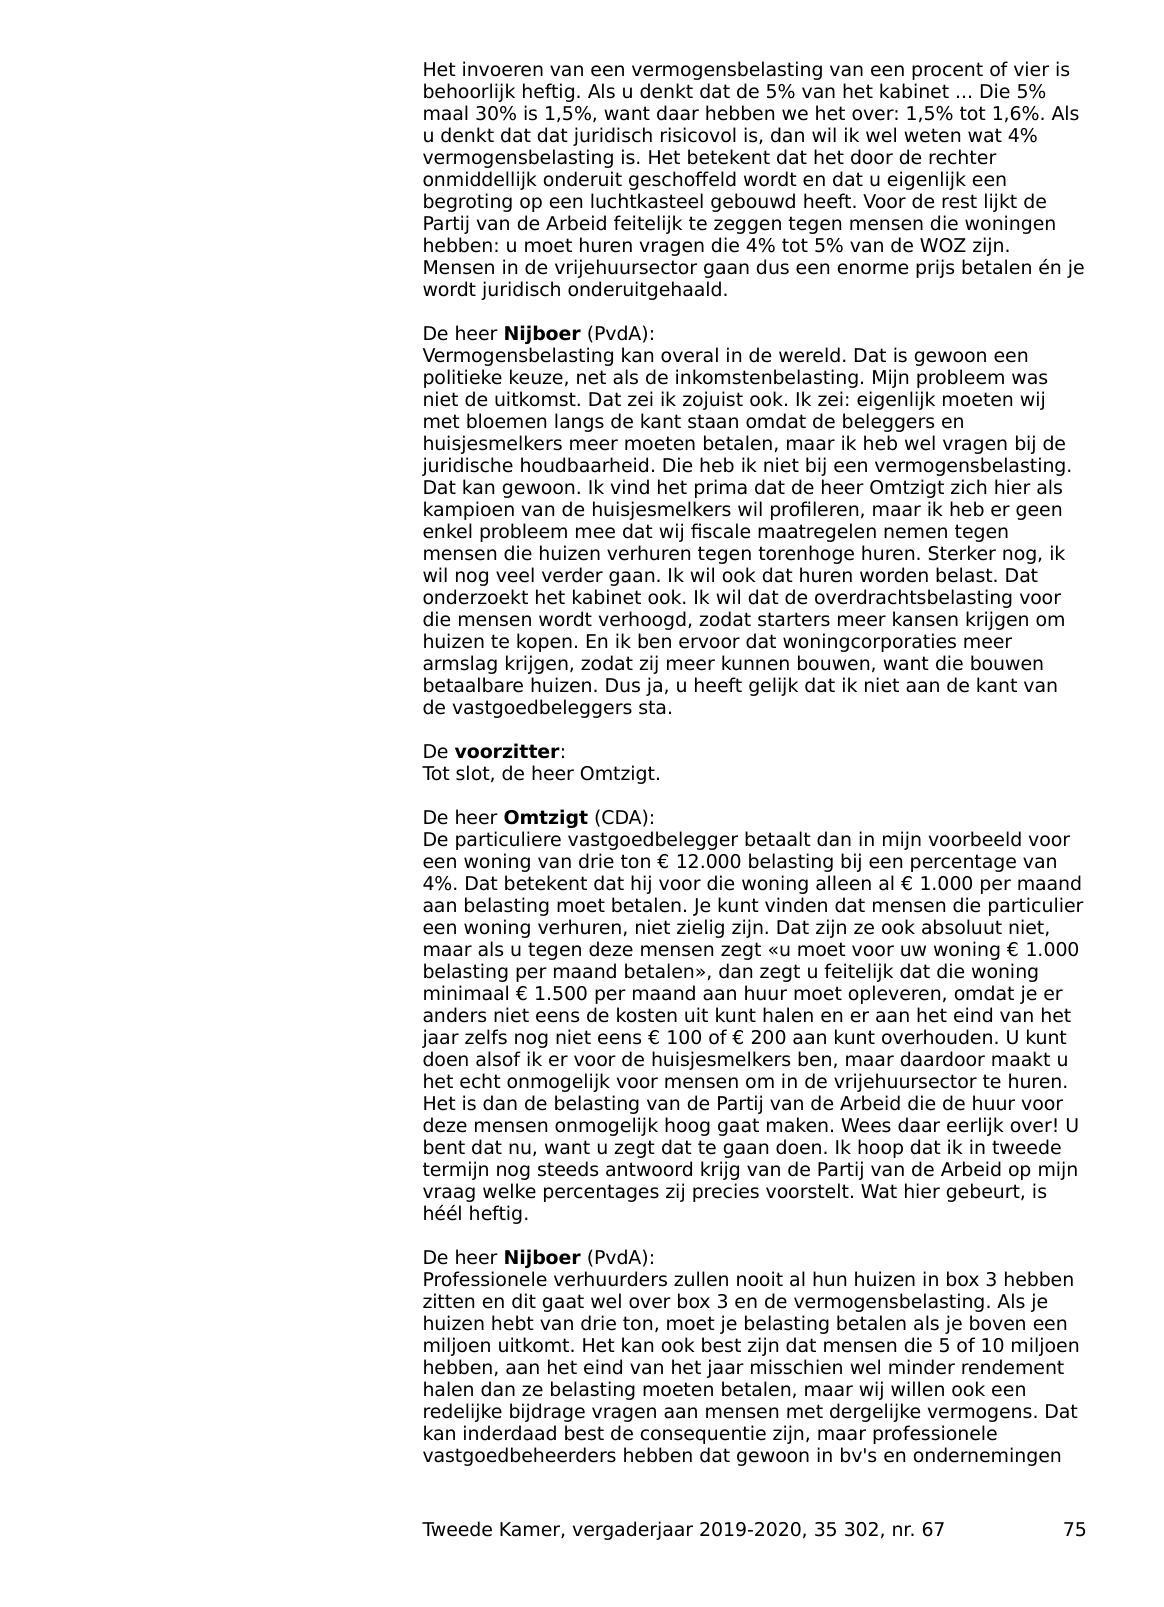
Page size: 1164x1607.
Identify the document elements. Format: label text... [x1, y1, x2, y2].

text Vermogensbelasting kan overal in de wereld. Dat is gewoon een politieke keuze, net als de inkomstenbelasting. Mijn probleem was niet de uitkomst. Dat zei ik zojuist ook. Ik zei: eigenlijk moeten wij met bloemen langs de kant staan omdat de beleggers en huisjesmelkers meer moeten betalen, maar ik heb wel vragen bij de juridische houdbaarheid. Die heb ik niet bij een vermogensbelasting. Dat kan gewoon. Ik vind het prima dat de heer Omtzigt zich hier als kampioen van de huisjesmelkers wil profileren, maar ik heb er geen enkel probleem mee dat wij fiscale maatregelen nemen tegen mensen die huizen verhuren tegen torenhoge huren. Sterker nog, ik wil nog veel verder gaan. Ik wil ook dat huren worden belast. Dat onderzoekt het kabinet ook. Ik wil dat de overdrachtsbelasting voor die mensen wordt verhoogd, zodat starters meer kansen krijgen om huizen te kopen. En ik ben ervoor dat woningcorporaties meer armslag krijgen, zodat zij meer kunnen bouwen, want die bouwen betaalbare huizen. Dus ja, u heeft gelijk dat ik niet aan de kant van de vastgoedbeleggers sta. [422, 345, 1087, 719]
text Het invoeren van een vermogensbelasting van een procent of vier is behoorlijk heftig. Als u denkt dat de 5% van het kabinet ... Die 5% maal 30% is 1,5%, want daar hebben we het over: 1,5% tot 1,6%. Als u denkt dat dat juridisch risicovol is, dan wil ik wel weten wat 4% vermogensbelasting is. Het betekent dat het door de rechter onmiddellijk onderuit geschoffeld wordt en dat u eigenlijk een begroting op een luchtkasteel gebouwd heeft. Voor de rest lijkt de Partij van de Arbeid feitelijk te zeggen tegen mensen die woningen hebben: u moet huren vragen die 4% tot 5% van de WOZ zijn. Mensen in de vrijehuursector gaan dus een enorme prijs betalen én je wordt juridisch onderuitgehaald. [422, 59, 1087, 301]
text Tot slot, de heer Omtzigt. [422, 763, 1087, 785]
text De voorzitter: [422, 741, 1087, 763]
text Professionele verhuurders zullen nooit al hun huizen in box 3 hebben zitten en dit gaat wel over box 3 en de vermogensbelasting. Als je huizen hebt van drie ton, moet je belasting betalen als je boven een miljoen uitkomt. Het kan ook best zijn dat mensen die 5 of 10 miljoen hebben, aan het eind van het jaar misschien wel minder rendement halen dan ze belasting moeten betalen, maar wij willen ook een redelijke bijdrage vragen aan mensen met dergelijke vermogens. Dat kan inderdaad best de consequentie zijn, maar professionele vastgoedbeheerders hebben dat gewoon in bv's en ondernemingen [422, 1269, 1087, 1467]
text De heer Nijboer (PvdA): [422, 323, 1087, 345]
text De heer Nijboer (PvdA): [422, 1247, 1087, 1269]
text De heer Omtzigt (CDA): [422, 807, 1087, 829]
text De particuliere vastgoedbelegger betaalt dan in mijn voorbeeld voor een woning van drie ton € 12.000 belasting bij een percentage van 4%. Dat betekent dat hij voor die woning alleen al € 1.000 per maand aan belasting moet betalen. Je kunt vinden dat mensen die particulier een woning verhuren, niet zielig zijn. Dat zijn ze ook absoluut niet, maar als u tegen deze mensen zegt «u moet voor uw woning € 1.000 belasting per maand betalen», dan zegt u feitelijk dat die woning minimaal € 1.500 per maand aan huur moet opleveren, omdat je er anders niet eens de kosten uit kunt halen en er aan het eind van het jaar zelfs nog niet eens € 100 of € 200 aan kunt overhouden. U kunt doen alsof ik er voor de huisjesmelkers ben, maar daardoor maakt u het echt onmogelijk voor mensen om in de vrijehuursector te huren. Het is dan de belasting van de Partij van de Arbeid die de huur voor deze mensen onmogelijk hoog gaat maken. Wees daar eerlijk over! U bent dat nu, want u zegt dat te gaan doen. Ik hoop dat ik in tweede termijn nog steeds antwoord krijg van de Partij van de Arbeid op mijn vraag welke percentages zij precies voorstelt. Wat hier gebeurt, is héél heftig. [422, 829, 1087, 1224]
